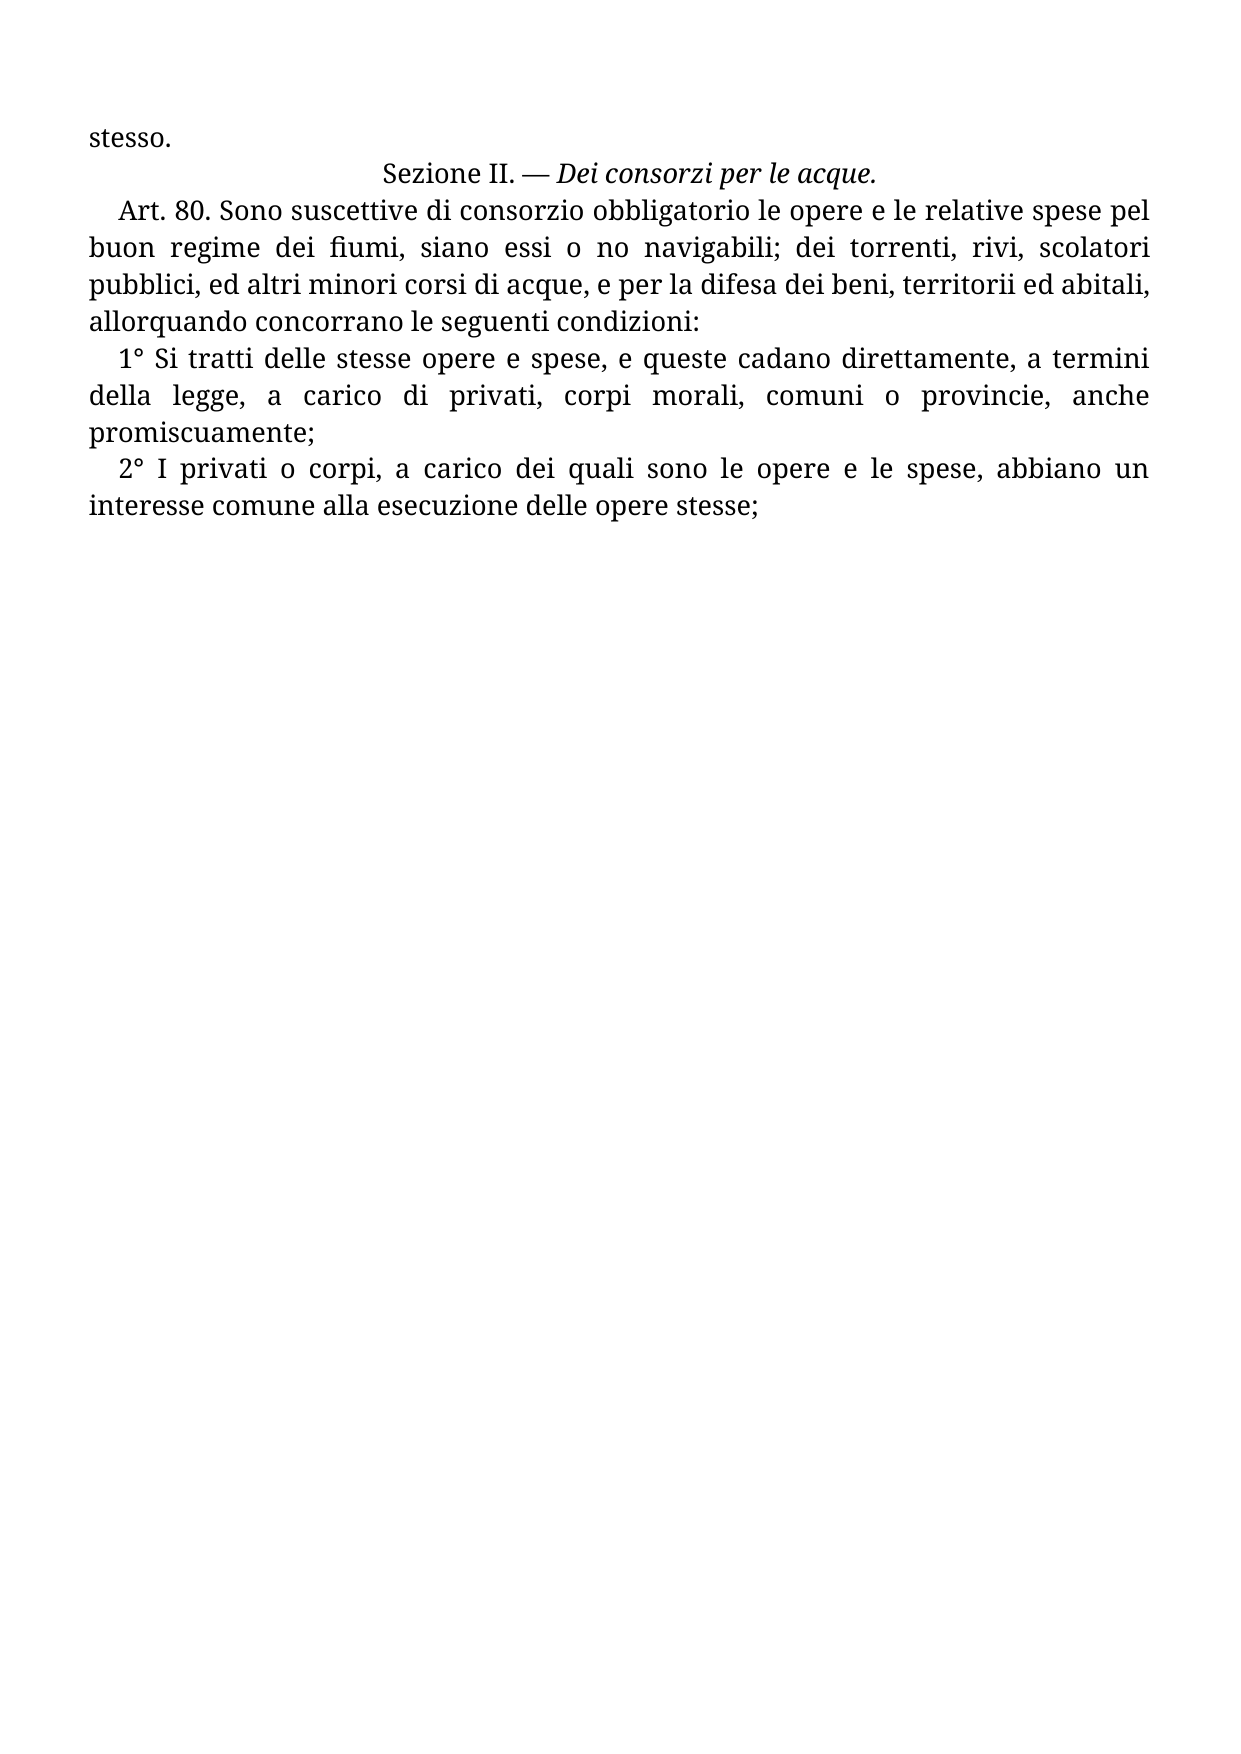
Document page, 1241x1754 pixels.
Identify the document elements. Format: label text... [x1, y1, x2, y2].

text 1° Si tratti delle stesse opere e spese, e queste cadano direttamente, a termini della legge, a carico di privati, corpi morali, comuni o provincie, anche promiscuamente; [88, 339, 1152, 450]
text stesso. [88, 118, 1152, 155]
text Art. 80. Sono suscettive di consorzio obbligatorio le opere e le relative spese pel buon regime dei fiumi, siano essi o no navigabili; dei torrenti, rivi, scolatori pubblici, ed altri minori corsi di acque, e per la difesa dei beni, territorii ed abitali, allorquando concorrano le seguenti condizioni: [88, 192, 1152, 339]
text Sezione II. — Dei consorzi per le acque. [88, 155, 1152, 192]
text 2° I privati o corpi, a carico dei quali sono le opere e le spese, abbiano un interesse comune alla esecuzione delle opere stesse; [88, 450, 1152, 524]
